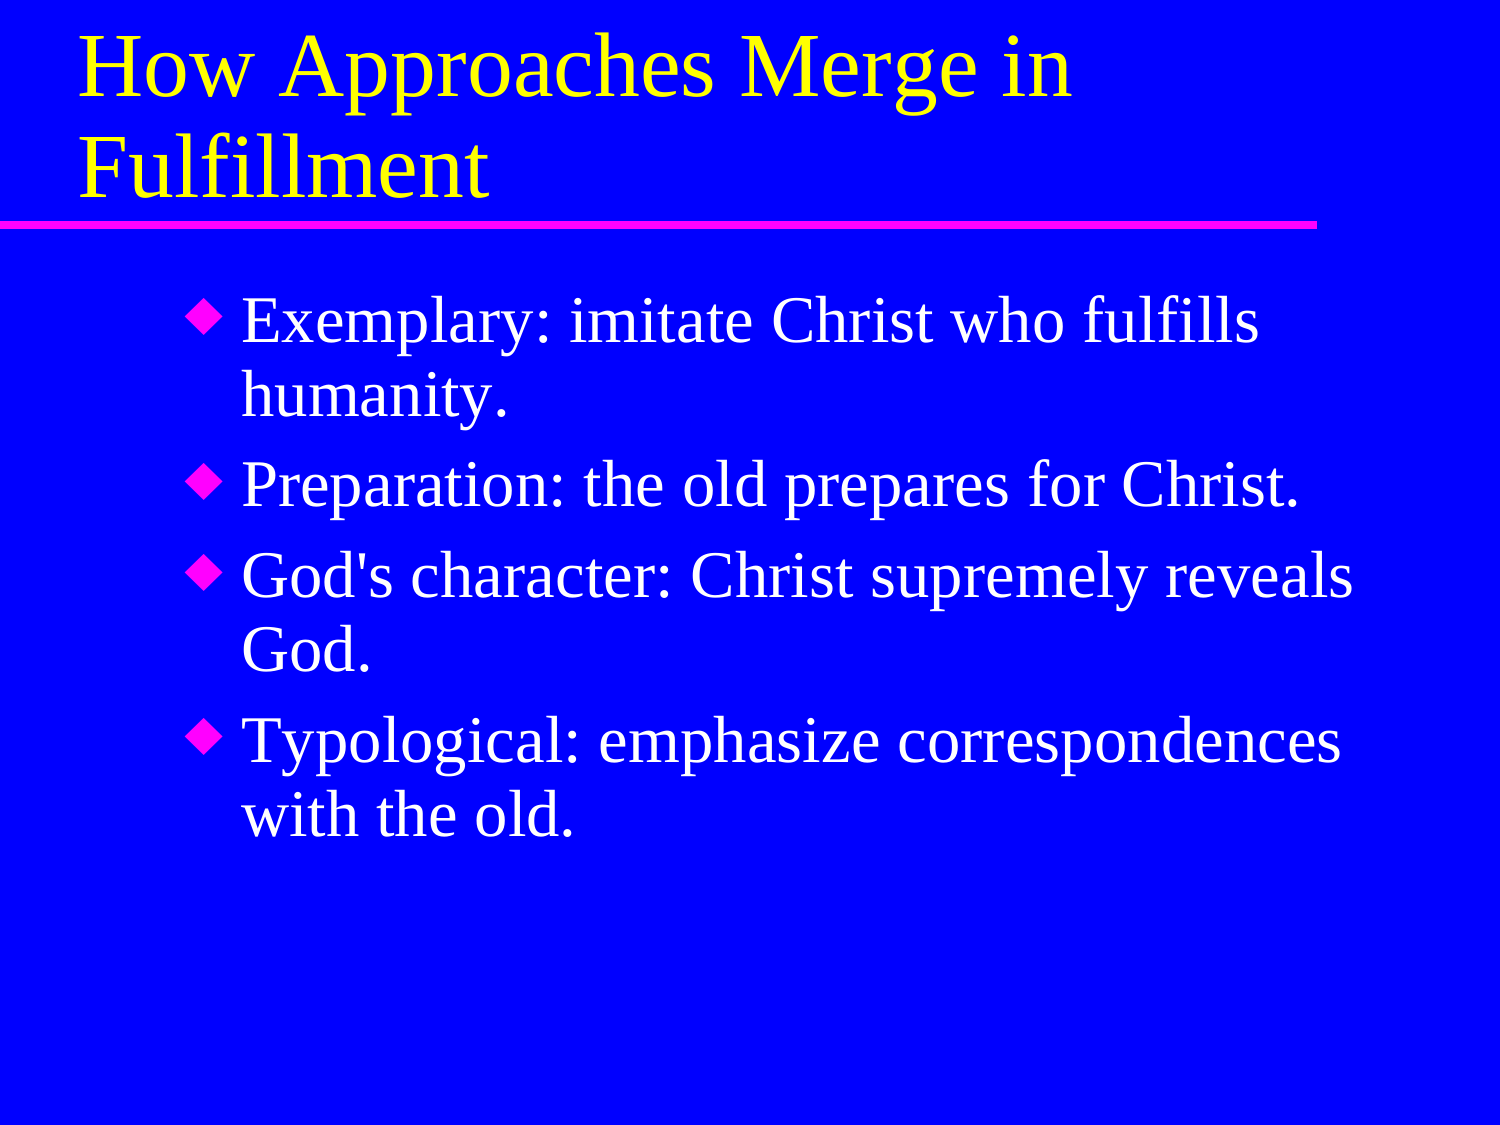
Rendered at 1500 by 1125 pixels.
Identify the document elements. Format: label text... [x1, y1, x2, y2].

title How Approaches Merge in Fulfillment [62, 5, 1438, 225]
list Exemplary: imitate Christ who fulfills humanity. Preparation: the old prepares for Christ. God's character: Christ supremely reveals God. Typological: emphasize correspondences with the old. [169, 275, 1438, 951]
